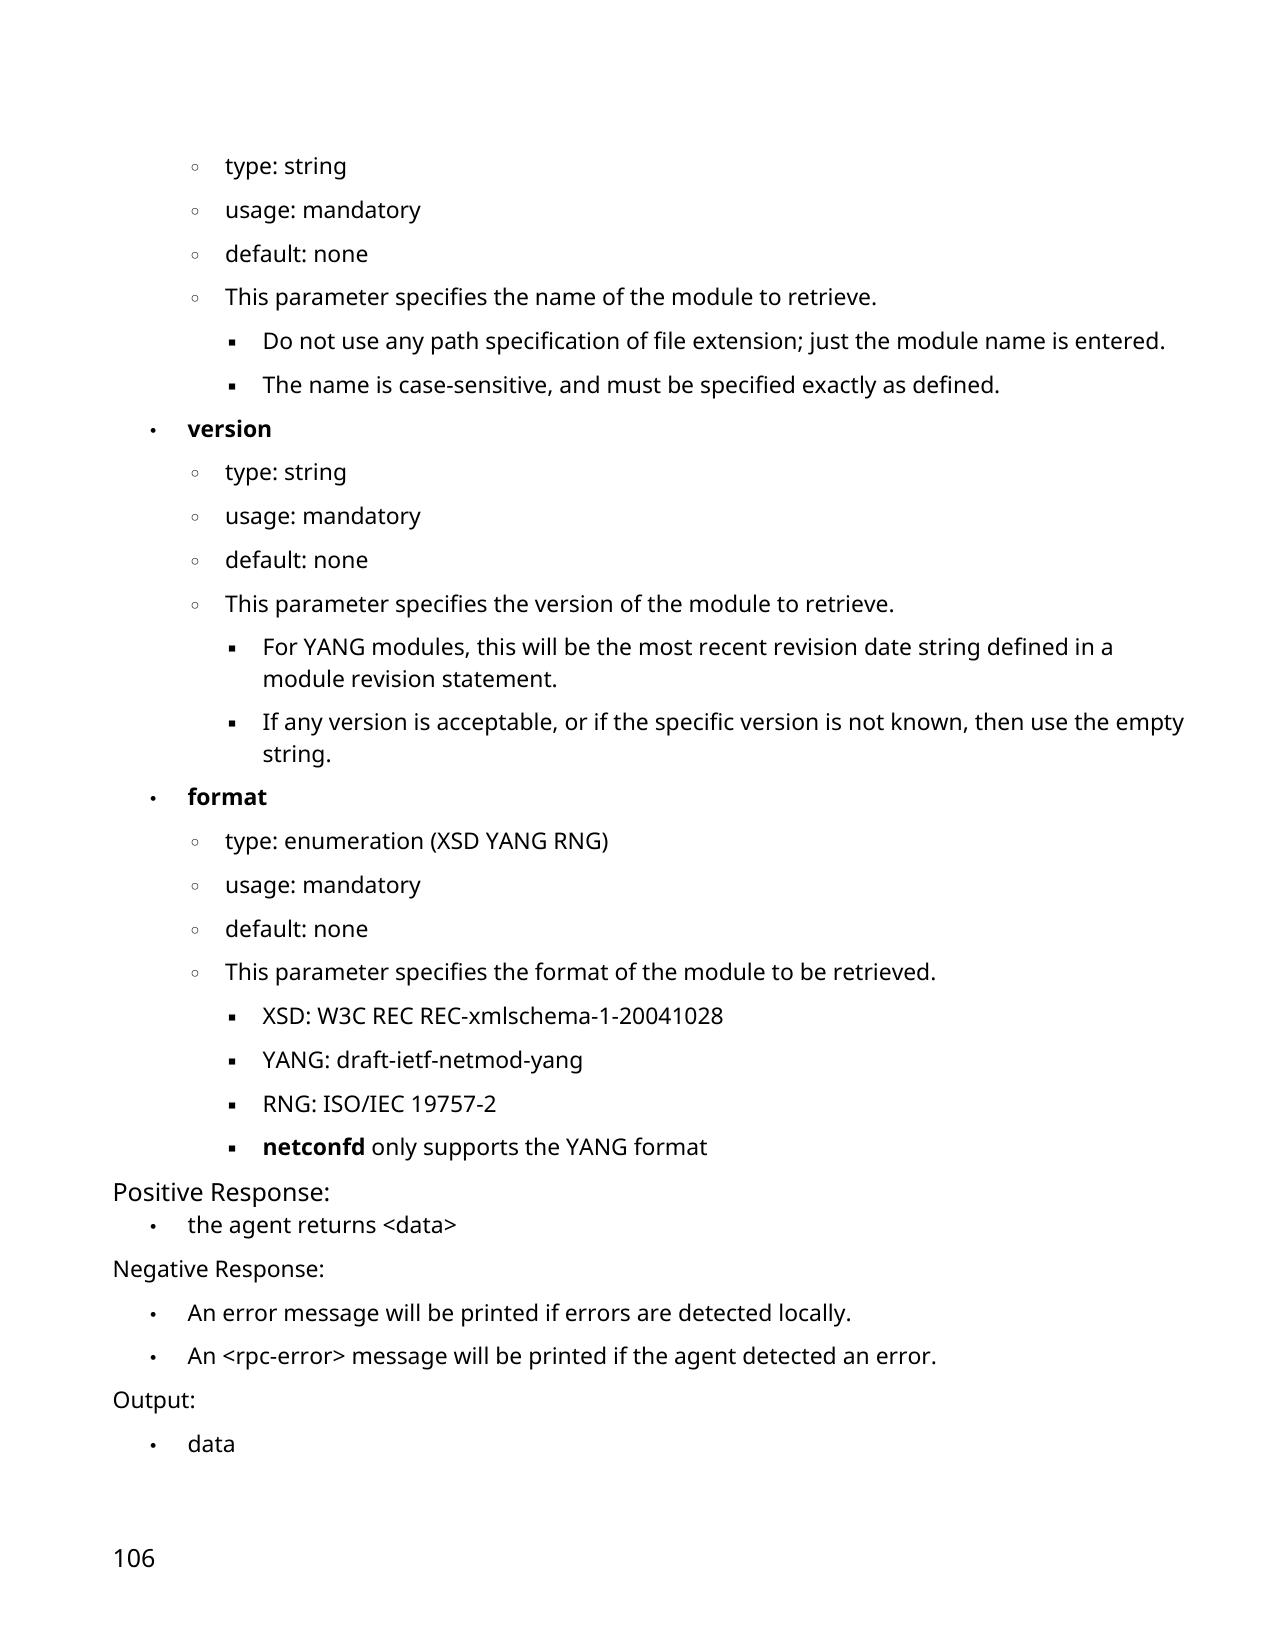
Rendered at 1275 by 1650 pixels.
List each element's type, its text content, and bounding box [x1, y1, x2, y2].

text Positive Response: [112, 1175, 1200, 1209]
list type: string [187, 456, 1200, 487]
list version [150, 412, 1200, 444]
list The name is case-sensitive, and must be specified exactly as defined. [225, 369, 1200, 400]
list Do not use any path specification of file extension; just the module name is entered. [225, 325, 1200, 356]
list usage: mandatory [187, 869, 1200, 900]
list type: enumeration (XSD YANG RNG) [187, 825, 1200, 856]
list format [150, 781, 1200, 812]
list An error message will be printed if errors are detected locally. [150, 1297, 1200, 1328]
list the agent returns <data> [150, 1209, 1200, 1240]
list data [150, 1428, 1200, 1459]
list An <rpc-error> message will be printed if the agent detected an error. [150, 1340, 1200, 1372]
list For YANG modules, this will be the most recent revision date string defined in a module revision statement. [225, 631, 1200, 694]
list XSD: W3C REC REC-xmlschema-1-20041028 [225, 1000, 1200, 1031]
list This parameter specifies the format of the module to be retrieved. [187, 956, 1200, 987]
list default: none [187, 544, 1200, 575]
list YANG: draft-ietf-netmod-yang [225, 1044, 1200, 1075]
list This parameter specifies the version of the module to retrieve. [187, 587, 1200, 619]
list usage: mandatory [187, 500, 1200, 531]
list usage: mandatory [187, 194, 1200, 225]
list netconfd only supports the YANG format [225, 1131, 1200, 1162]
list This parameter specifies the name of the module to retrieve. [187, 281, 1200, 312]
text Output: [112, 1384, 1200, 1415]
list type: string [187, 150, 1200, 181]
list default: none [187, 912, 1200, 944]
list If any version is acceptable, or if the specific version is not known, then use the empty string. [225, 706, 1200, 769]
list RNG: ISO/IEC 19757-2 [225, 1087, 1200, 1119]
text Negative Response: [112, 1253, 1200, 1284]
list default: none [187, 237, 1200, 269]
